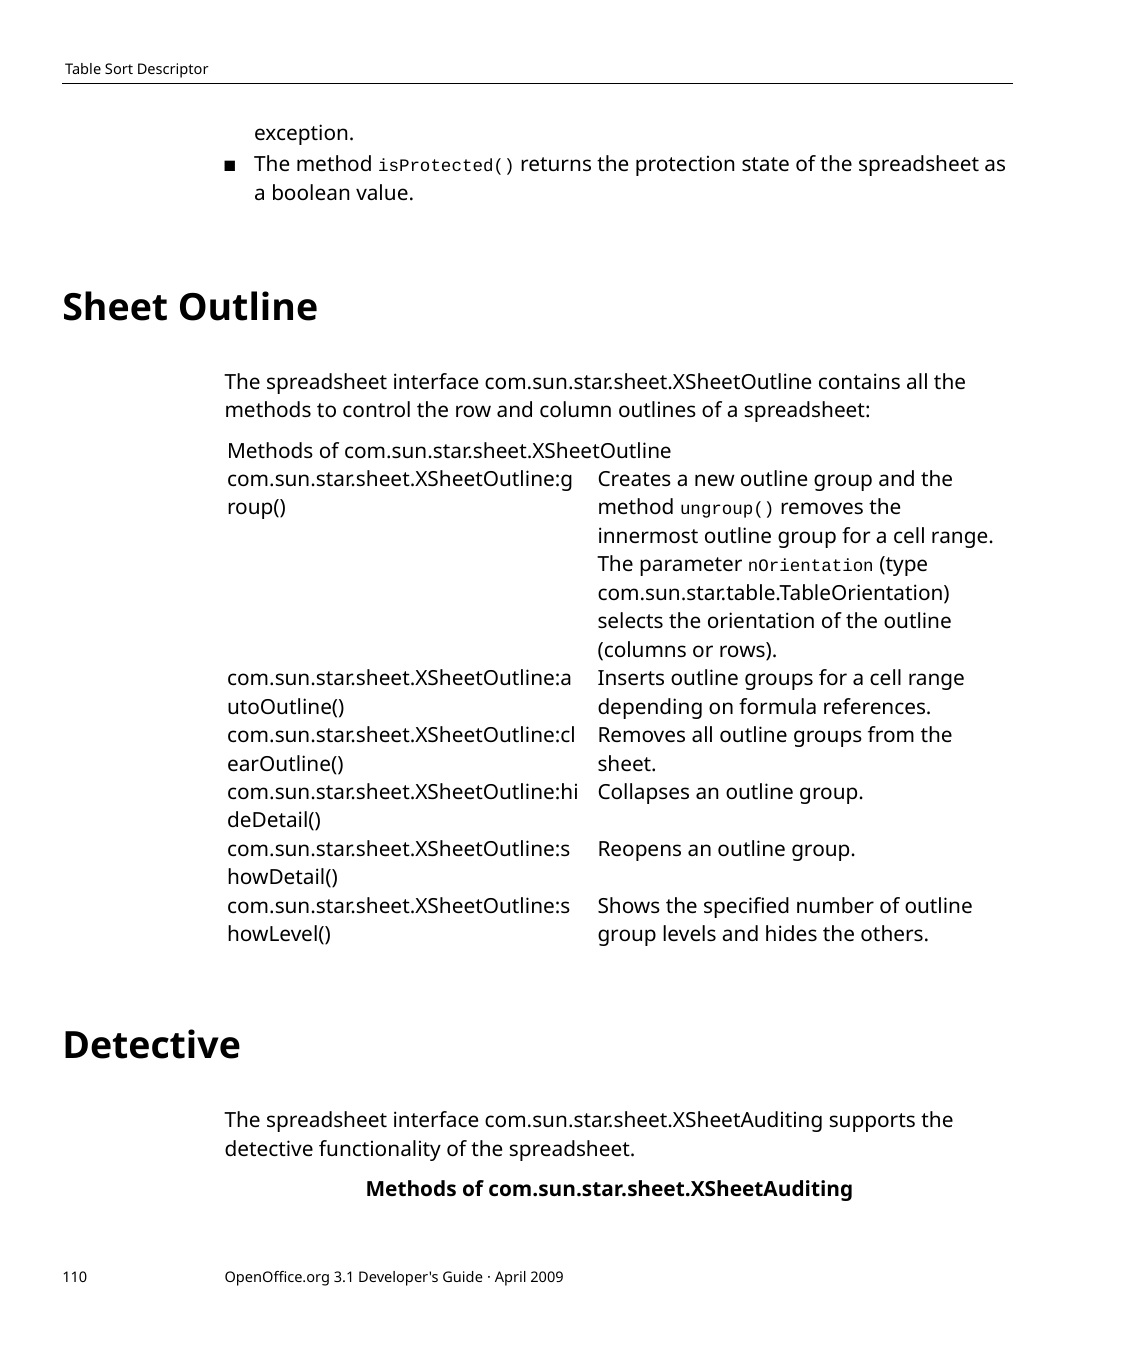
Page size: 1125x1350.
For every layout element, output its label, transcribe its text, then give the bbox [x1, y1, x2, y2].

table_cell Reopens an outline group. [597, 834, 1012, 891]
table_cell Removes all outline groups from the sheet. [597, 720, 1012, 777]
subtitle Detective [62, 1018, 1013, 1069]
table_cell com.sun.star.sheet.XSheetOutline:showLevel() [227, 891, 597, 948]
table_cell Inserts outline groups for a cell range depending on formula references. [597, 663, 1012, 720]
text The spreadsheet interface com.sun.star.sheet.XSheetAuditing supports the detective functionality of the spreadsheet. [224, 1105, 1013, 1162]
subtitle Sheet Outline [62, 280, 1013, 331]
table_cell com.sun.star.sheet.XSheetOutline:hideDetail() [227, 777, 597, 834]
table_cell com.sun.star.sheet.XSheetOutline:group() [227, 464, 597, 663]
table_cell Creates a new outline group and the method ungroup() removes the innermost outline group for a cell range. The parameter nOrientation (type com.sun.star.table.TableOrientation) selects the orientation of the outline (columns or rows). [597, 464, 1012, 663]
text The spreadsheet interface com.sun.star.sheet.XSheetOutline contains all the methods to control the row and column outlines of a spreadsheet: [224, 367, 1013, 424]
table_header Methods of com.sun.star.sheet.XSheetAuditing [225, 1174, 1012, 1202]
list The method isProtected() returns the protection state of the spreadsheet as a boolean value. [224, 149, 1013, 206]
table_cell Shows the specified number of outline group levels and hides the others. [597, 891, 1012, 948]
table_cell com.sun.star.sheet.XSheetOutline:autoOutline() [227, 663, 597, 720]
table_cell Collapses an outline group. [597, 777, 1012, 834]
table_cell com.sun.star.sheet.XSheetOutline:clearOutline() [227, 720, 597, 777]
table_header Methods of com.sun.star.sheet.XSheetOutline [227, 436, 1012, 464]
list exception. [224, 118, 1013, 147]
table_cell com.sun.star.sheet.XSheetOutline:showDetail() [227, 834, 597, 891]
